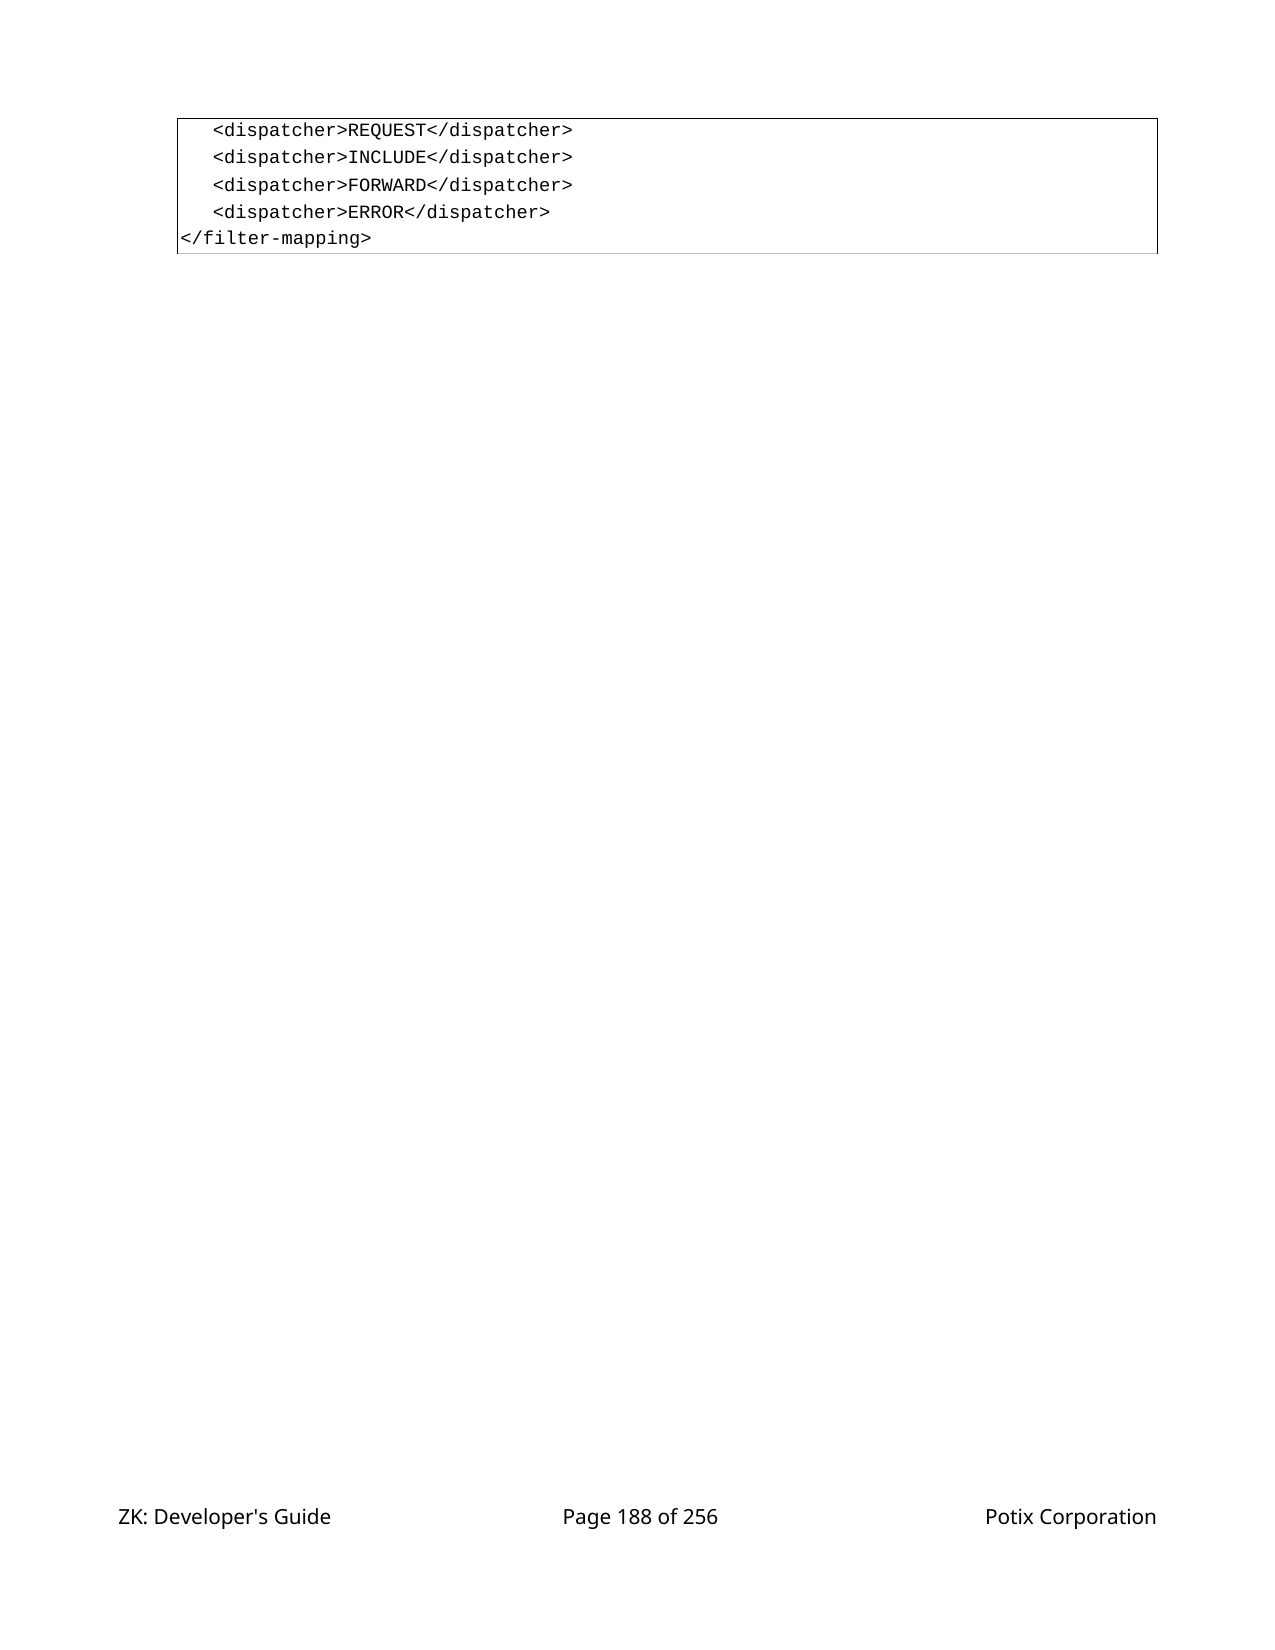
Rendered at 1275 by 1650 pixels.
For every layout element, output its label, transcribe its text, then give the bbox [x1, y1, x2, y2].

text <dispatcher>REQUEST</dispatcher> [178, 119, 1157, 142]
text <dispatcher>ERROR</dispatcher> </filter-mapping> [178, 200, 1157, 253]
text <dispatcher>FORWARD</dispatcher> [178, 172, 1157, 197]
text <dispatcher>INCLUDE</dispatcher> [178, 145, 1157, 169]
